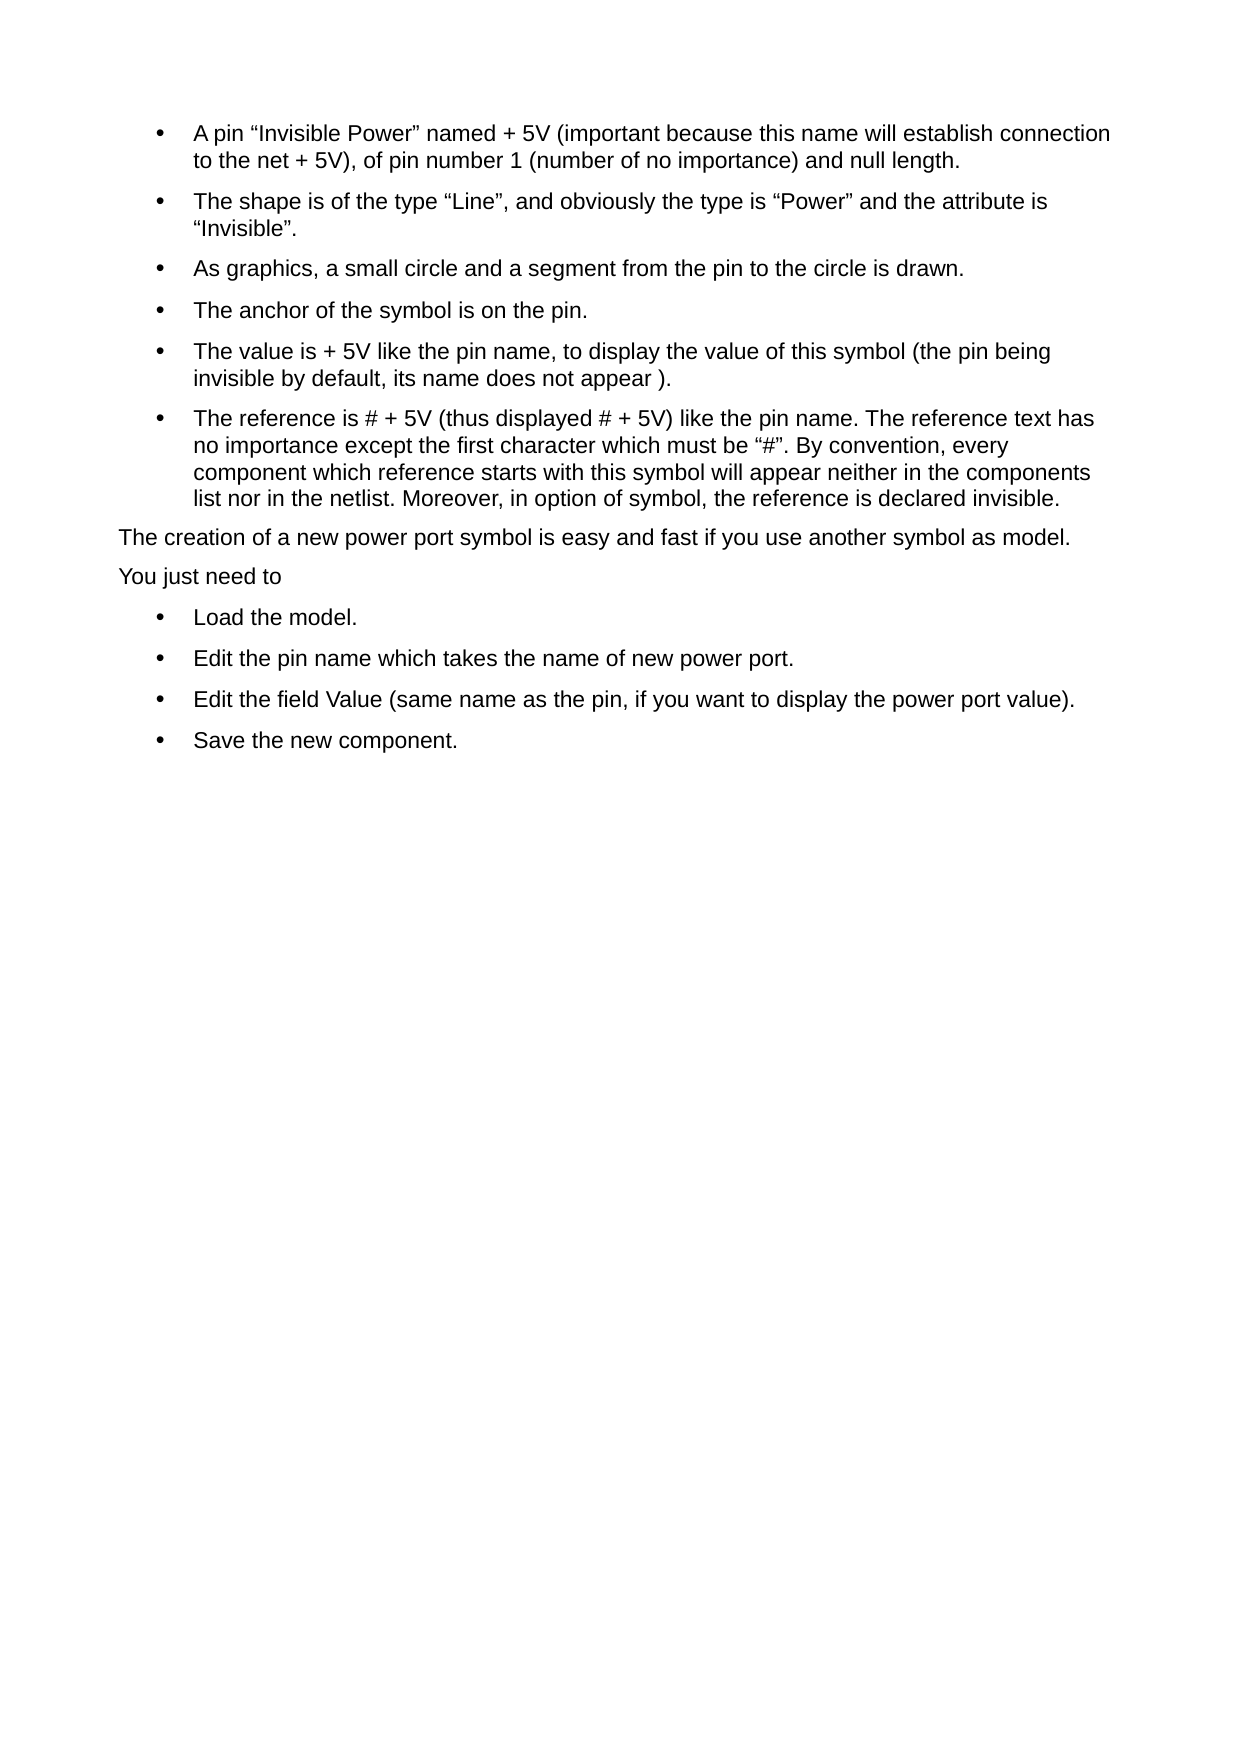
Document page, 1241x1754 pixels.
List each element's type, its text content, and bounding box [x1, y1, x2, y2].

list The anchor of the symbol is on the pin. [156, 294, 1122, 323]
text The creation of a new power port symbol is easy and fast if you use another symbol as model. [118, 524, 1122, 550]
list Load the model. [156, 601, 1122, 630]
list As graphics, a small circle and a segment from the pin to the circle is drawn. [156, 253, 1122, 282]
list The value is + 5V like the pin name, to display the value of this symbol (the pin being invisible by default, its name does not appear ). [156, 336, 1122, 391]
list Edit the pin name which takes the name of new power port. [156, 643, 1122, 671]
list A pin “Invisible Power” named + 5V (important because this name will establish connection to the net + 5V), of pin number 1 (number of no importance) and null length. [156, 118, 1122, 173]
list The reference is # + 5V (thus displayed # + 5V) like the pin name. The reference text has no importance except the first character which must be “#”. By convention, every component which reference starts with this symbol will appear neither in the components list nor in the netlist. Moreover, in option of symbol, the reference is declared invisible. [156, 403, 1122, 511]
text You just need to [118, 563, 1122, 589]
list Save the new component. [156, 725, 1122, 754]
list Edit the field Value (same name as the pin, if you want to display the power port value). [156, 684, 1122, 713]
list The shape is of the type “Line”, and obviously the type is “Power” and the attribute is “Invisible”. [156, 186, 1122, 241]
